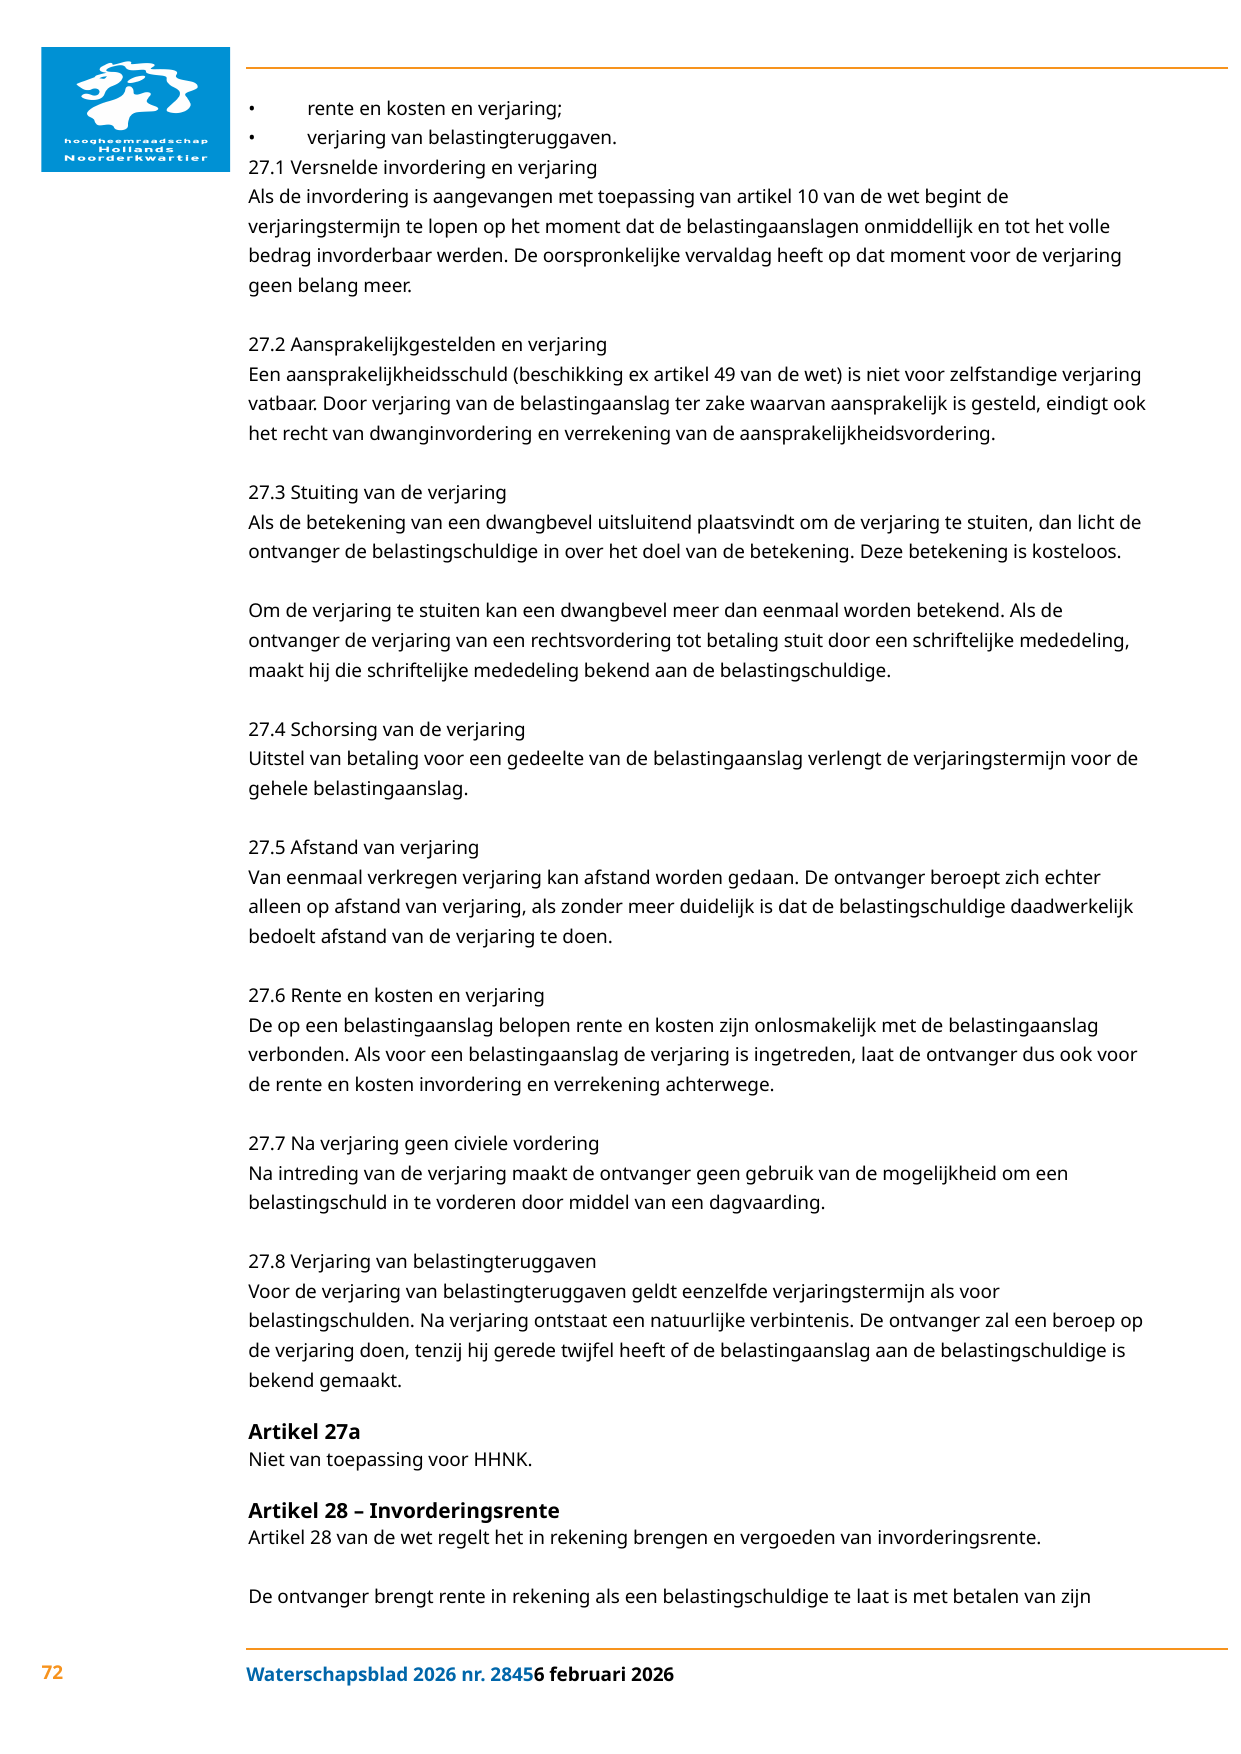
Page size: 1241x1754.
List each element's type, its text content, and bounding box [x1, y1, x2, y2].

picture [78, 64, 122, 99]
list verjaring van belastingteruggaven. [248, 124, 1152, 150]
text De op een belastingaanslag belopen rente en kosten zijn onlosmakelijk met de belastingaanslag verbonden. Als voor een belastingaanslag de verjaring is ingetreden, laat de ontvanger dus ook voor de rente en kosten invordering en verrekening achterwege. [248, 1012, 1152, 1097]
picture [88, 87, 157, 130]
text 27.8 Verjaring van belastingteruggaven [248, 1248, 1152, 1274]
text Niet van toepassing voor HHNK. [248, 1446, 1152, 1471]
text Om de verjaring te stuiten kan een dwangbevel meer dan eenmaal worden betekend. Als de ontvanger de verjaring van een rechtsvordering tot betaling stuit door een schriftelijke mededeling, maakt hij die schriftelijke mededeling bekend aan de belastingschuldige. [248, 598, 1152, 683]
text 27.6 Rente en kosten en verjaring [248, 982, 1152, 1008]
text Artikel 27a [248, 1417, 1152, 1446]
text 27.5 Afstand van verjaring [248, 834, 1152, 860]
text 27.2 Aansprakelijkgestelden en verjaring [248, 331, 1152, 357]
text Van eenmaal verkregen verjaring kan afstand worden gedaan. De ontvanger beroept zich echter alleen op afstand van verjaring, als zonder meer duidelijk is dat de belastingschuldige daadwerkelijk bedoelt afstand van de verjaring te doen. [248, 864, 1152, 949]
text 27.3 Stuiting van de verjaring [248, 479, 1152, 505]
list rente en kosten en verjaring; [248, 95, 1152, 121]
text 27.7 Na verjaring geen civiele vordering [248, 1130, 1152, 1156]
text Een aansprakelijkheidsschuld (beschikking ex artikel 49 van de wet) is niet voor zelfstandige verjaring vatbaar. Door verjaring van de belastingaanslag ter zake waarvan aansprakelijk is gesteld, eindigt ook het recht van dwanginvordering en verrekening van de aansprakelijkheidsvordering. [248, 361, 1152, 446]
picture [118, 62, 197, 112]
text Artikel 28 – Invorderingsrente [248, 1496, 1152, 1524]
text Uitstel van betaling voor een gedeelte van de belastingaanslag verlengt de verjaringstermijn voor de gehele belastingaanslag. [248, 746, 1152, 801]
picture [129, 76, 144, 82]
text 27.1 Versnelde invordering en verjaring [248, 154, 1152, 180]
text Voor de verjaring van belastingteruggaven geldt eenzelfde verjaringstermijn als voor belastingschulden. Na verjaring ontstaat een natuurlijke verbintenis. De ontvanger zal een beroep op de verjaring doen, tenzij hij gerede twijfel heeft of de belastingaanslag aan de belastingschuldige is bekend gemaakt. [248, 1278, 1152, 1393]
text 27.4 Schorsing van de verjaring [248, 716, 1152, 742]
text Artikel 28 van de wet regelt het in rekening brengen en vergoeden van invorderingsrente. [248, 1524, 1152, 1550]
text Na intreding van de verjaring maakt de ontvanger geen gebruik van de mogelijkheid om een belastingschuld in te vorderen door middel van een dagvaarding. [248, 1160, 1152, 1215]
text Als de invordering is aangevangen met toepassing van artikel 10 van de wet begint de verjaringstermijn te lopen op het moment dat de belastingaanslagen onmiddellijk en tot het volle bedrag invorderbaar werden. De oorspronkelijke vervaldag heeft op dat moment voor de verjaring geen belang meer. [248, 183, 1152, 298]
text De ontvanger brengt rente in rekening als een belastingschuldige te laat is met betalen van zijn [248, 1584, 1152, 1609]
text Als de betekening van een dwangbevel uitsluitend plaatsvindt om de verjaring te stuiten, dan licht de ontvanger de belastingschuldige in over het doel van de betekening. Deze betekening is kosteloos. [248, 509, 1152, 564]
